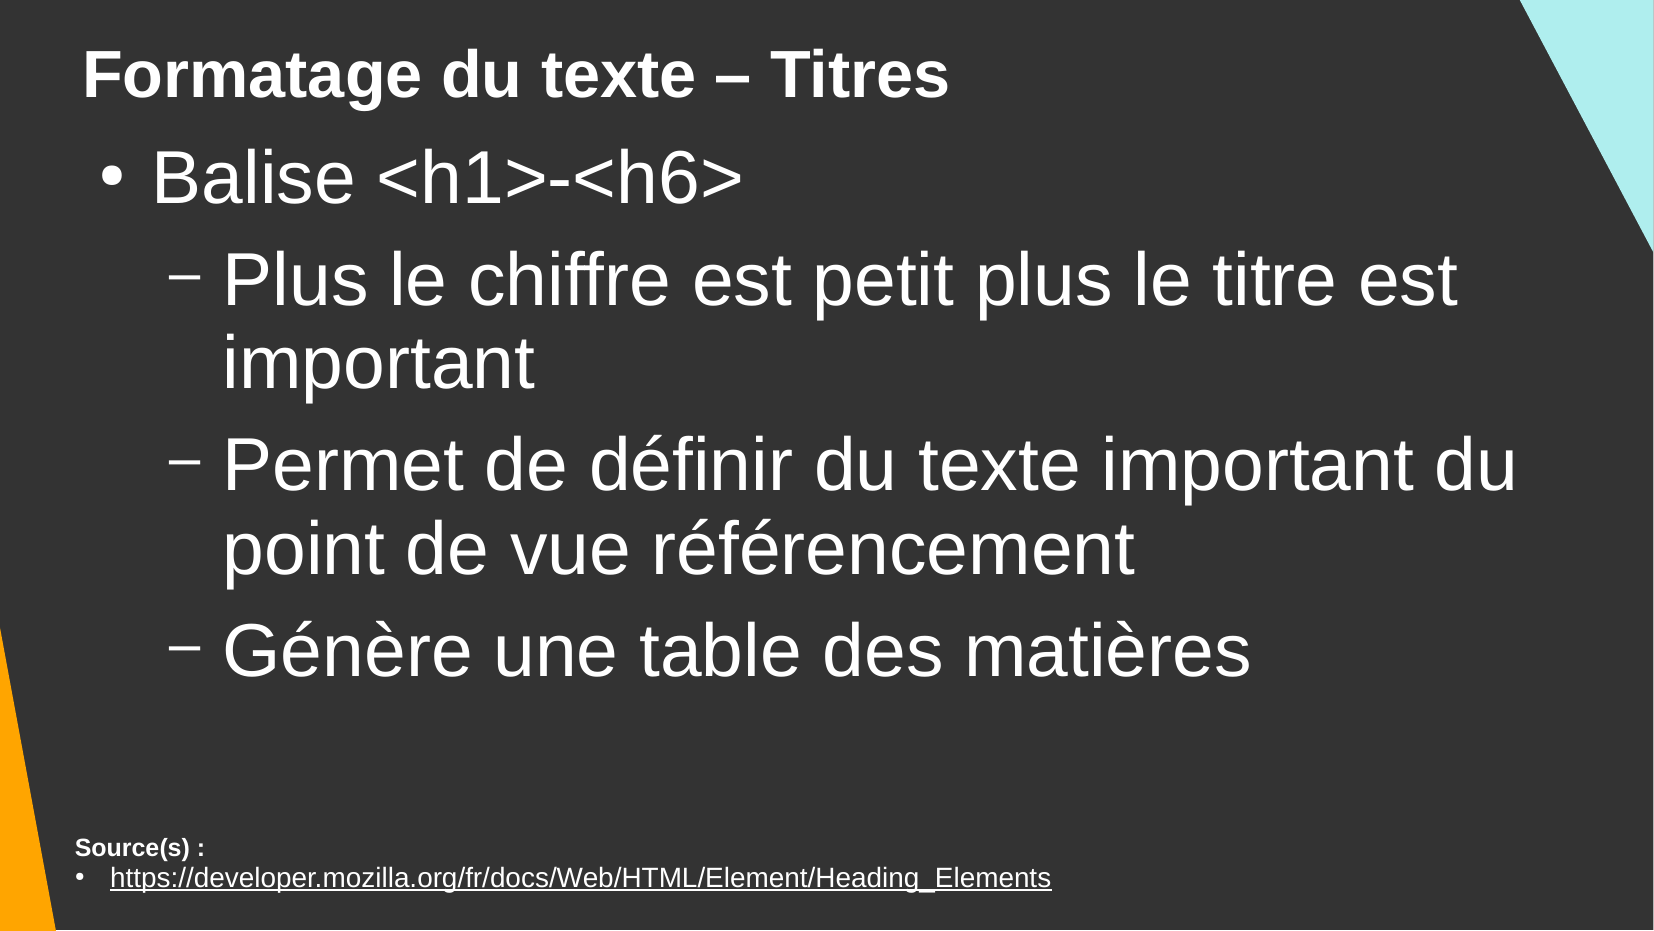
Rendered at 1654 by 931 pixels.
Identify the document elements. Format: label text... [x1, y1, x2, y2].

title Formatage du texte – Titres [82, 37, 1571, 114]
text_box Source(s) : https://developer.mozilla.org/fr/docs/Web/HTML/Element/Heading_Elements [60, 826, 1546, 920]
list Balise <h1>-<h6> Plus le chiffre est petit plus le titre est important Permet de définir du texte important du point de vue référencement Génère une table des matières [80, 135, 1605, 756]
text_box [0, 627, 56, 931]
text_box [1519, 0, 1654, 254]
